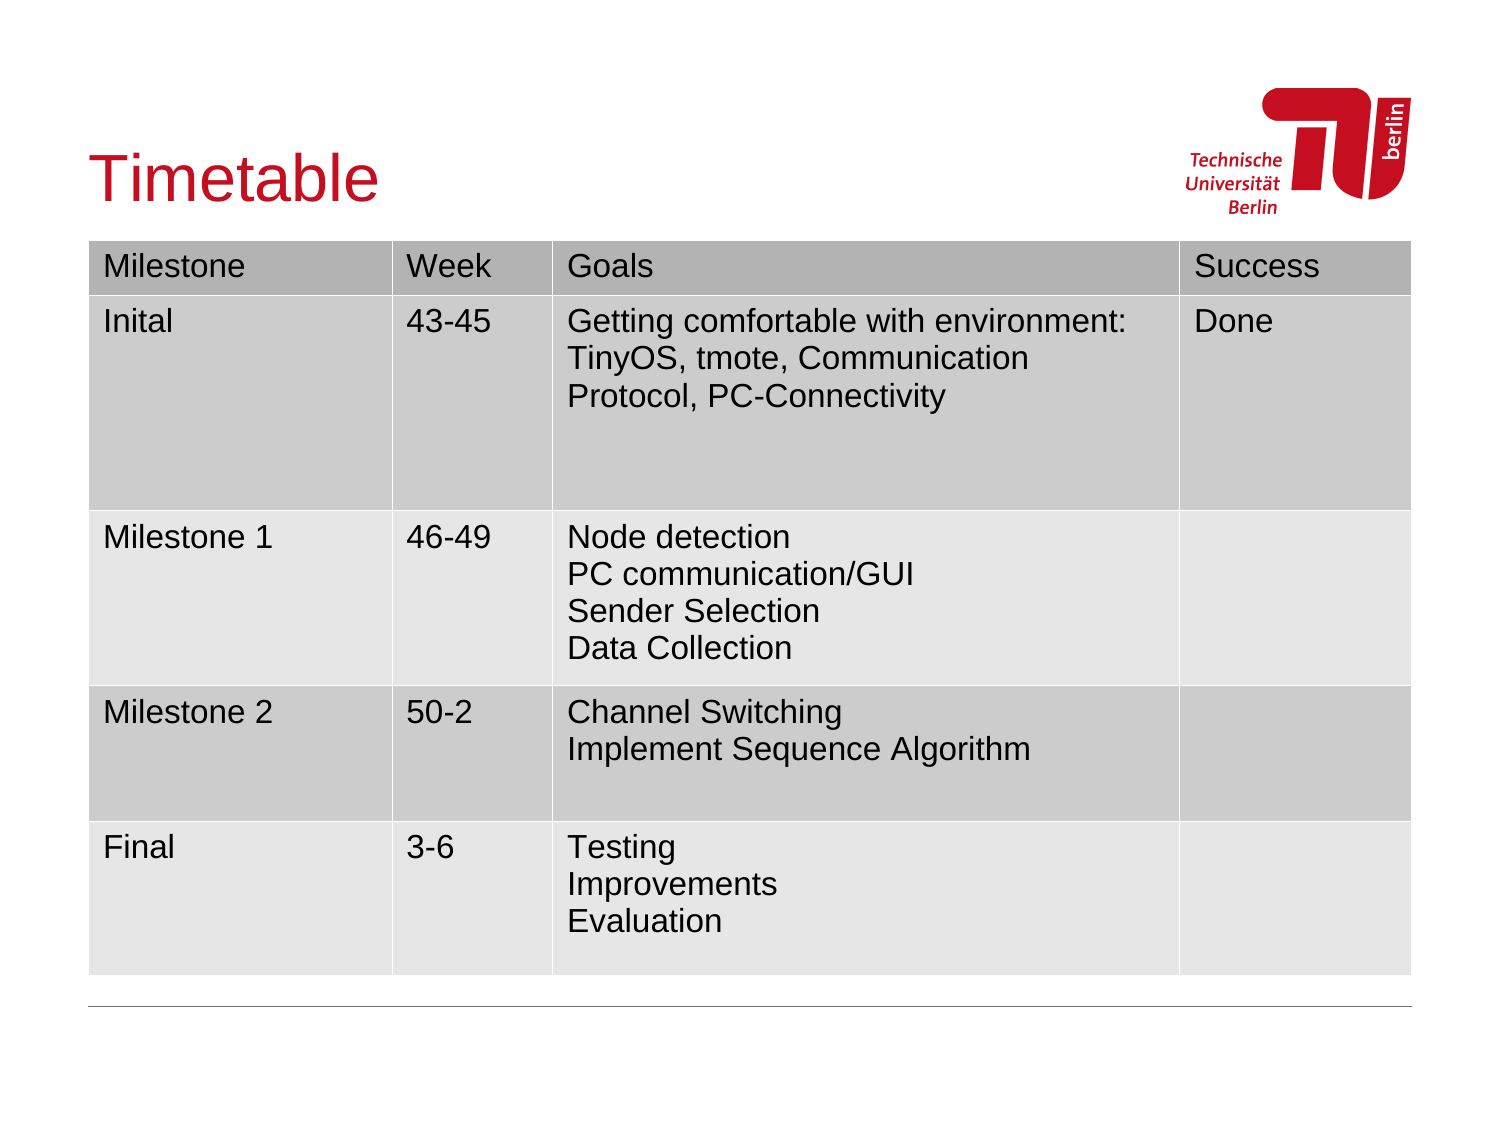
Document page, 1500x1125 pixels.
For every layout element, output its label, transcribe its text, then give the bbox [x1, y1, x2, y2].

table_cell Done [1180, 296, 1411, 510]
table_cell Final [89, 822, 392, 975]
table_header Week [393, 241, 552, 295]
table_header Success [1180, 241, 1411, 295]
table_cell [1180, 511, 1411, 685]
table_cell 50-2 [393, 686, 552, 821]
table_cell 3-6 [393, 822, 552, 975]
table_header Goals [553, 241, 1179, 295]
table_cell Getting comfortable with environment: TinyOS, tmote, Communication Protocol, PC-Connectivity [553, 296, 1179, 510]
table_cell Channel Switching Implement Sequence Algorithm [553, 686, 1179, 821]
table_cell [1180, 822, 1411, 975]
table_cell Testing Improvements Evaluation [553, 822, 1179, 975]
title Timetable [88, 120, 1411, 215]
table_cell Node detection PC communication/GUI Sender Selection Data Collection [553, 511, 1179, 685]
table_cell 43-45 [393, 296, 552, 510]
table_cell Inital [89, 296, 392, 510]
table_cell 46-49 [393, 511, 552, 685]
table_cell [1180, 686, 1411, 821]
picture [1186, 88, 1411, 120]
table_cell Milestone 2 [89, 686, 392, 821]
table_header Milestone [89, 241, 392, 295]
table_cell Milestone 1 [89, 511, 392, 685]
